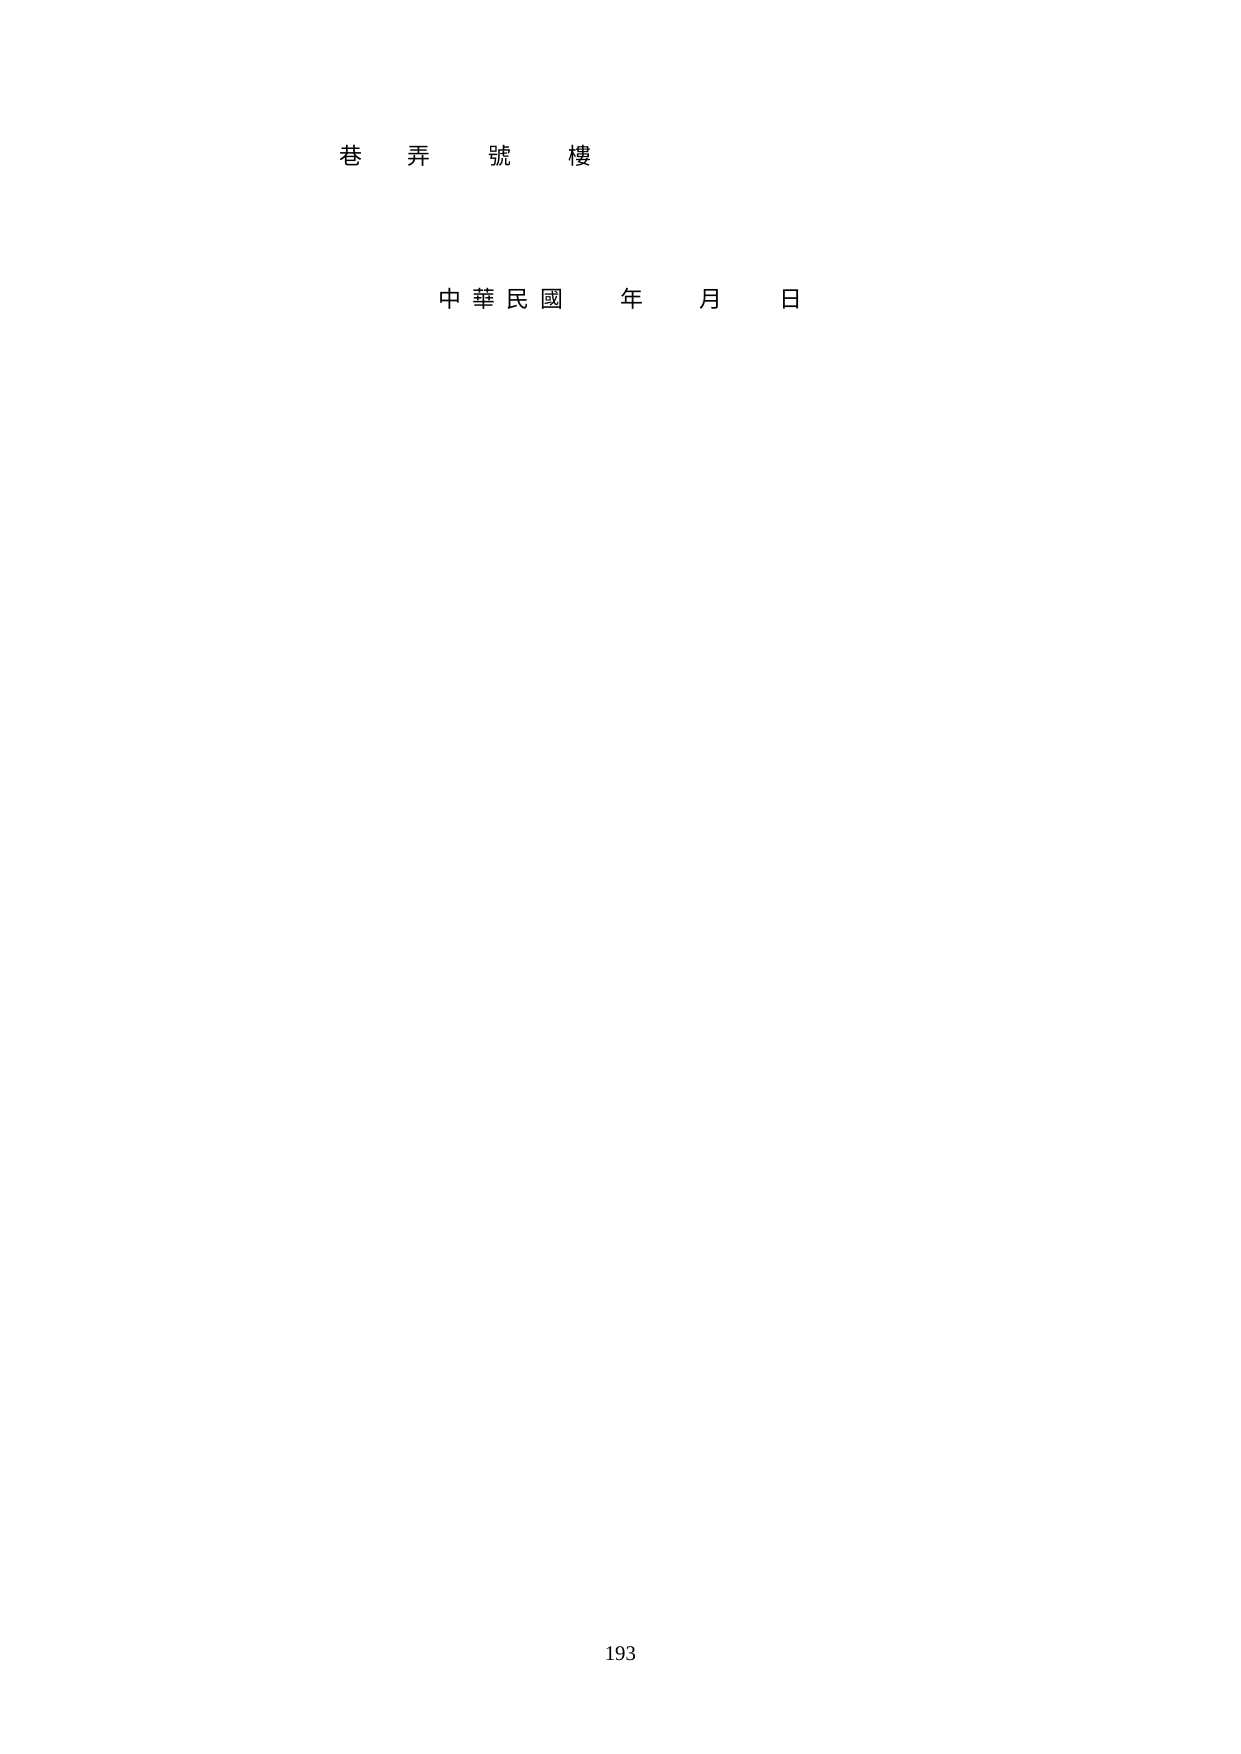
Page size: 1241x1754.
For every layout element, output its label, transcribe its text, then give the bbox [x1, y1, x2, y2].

text 巷 弄 號 樓 [248, 113, 1092, 175]
text 中華民國 年 月 日 [148, 256, 1092, 319]
